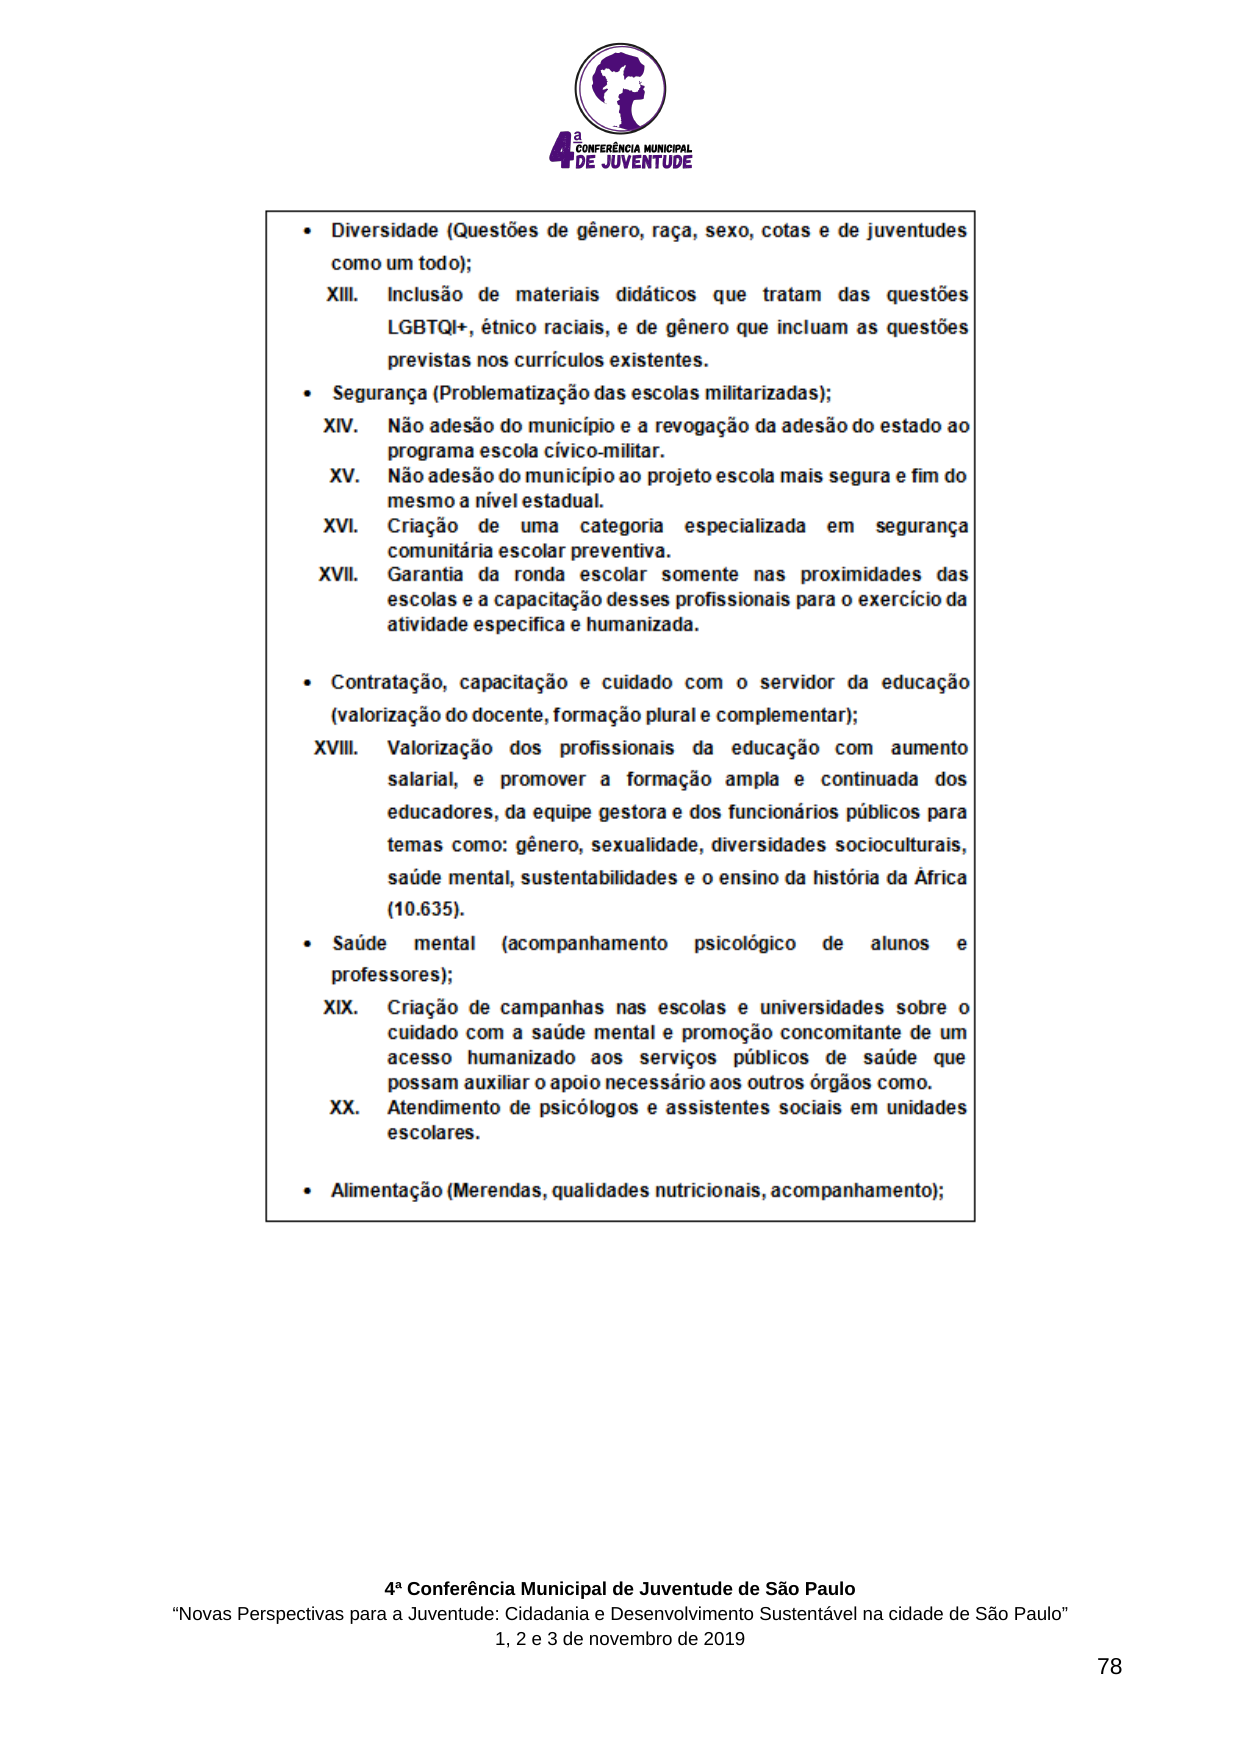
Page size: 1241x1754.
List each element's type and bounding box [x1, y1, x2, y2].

picture [261, 206, 979, 1227]
picture [545, 29, 696, 180]
